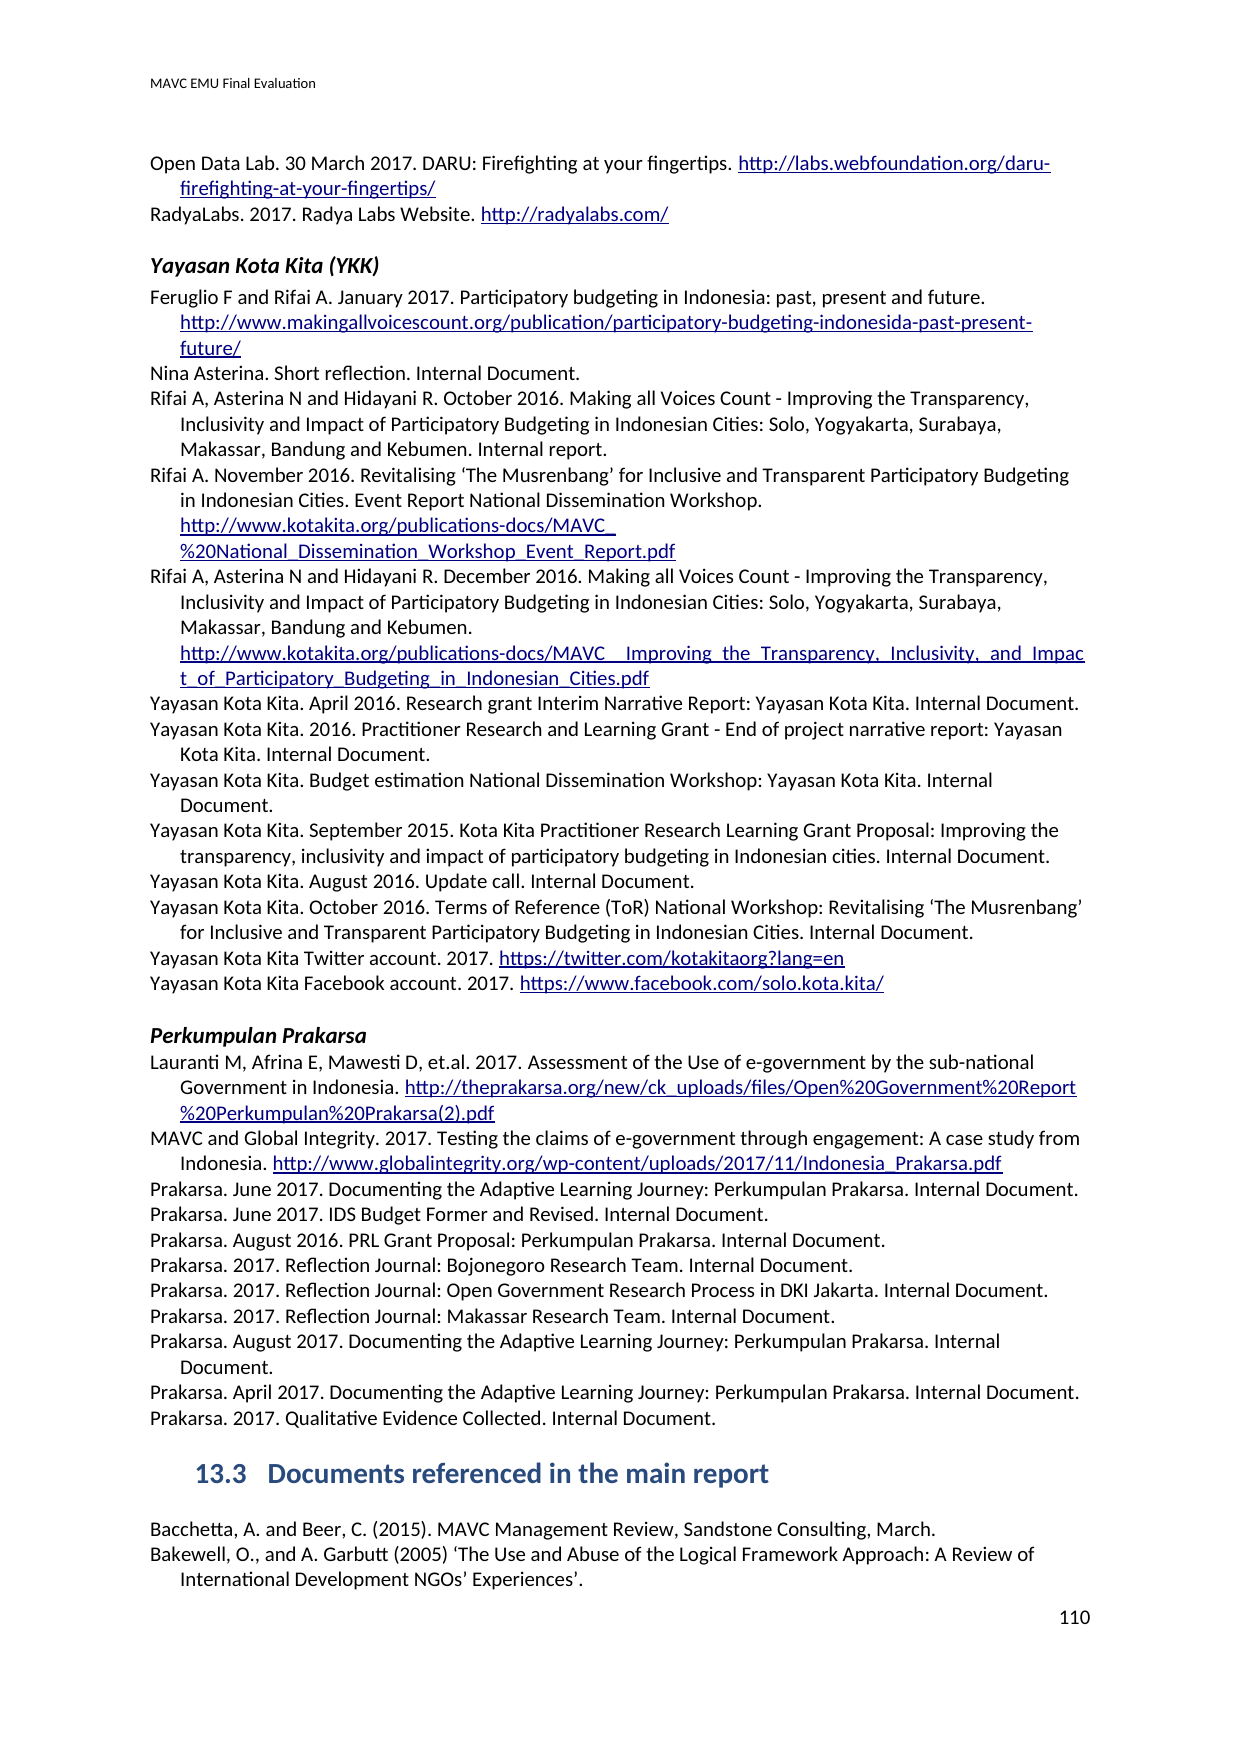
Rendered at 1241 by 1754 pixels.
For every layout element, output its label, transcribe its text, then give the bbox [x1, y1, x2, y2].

text RadyaLabs. 2017. Radya Labs Website. http://radyalabs.com/ [150, 201, 1090, 226]
text Prakarsa. August 2016. PRL Grant Proposal: Perkumpulan Prakarsa. Internal Document. [150, 1227, 1090, 1252]
text Prakarsa. 2017. Reflection Journal: Open Government Research Process in DKI Jakarta. Internal Document. [150, 1278, 1090, 1303]
text Lauranti M, Afrina E, Mawesti D, et.al. 2017. Assessment of the Use of e-government by the sub-national Government in Indonesia. http://theprakarsa.org/new/ck_uploads/files/Open%20Government%20Report%20Perkumpulan%20Prakarsa(2).pdf [150, 1049, 1090, 1125]
text Prakarsa. 2017. Reflection Journal: Makassar Research Team. Internal Document. [150, 1303, 1090, 1328]
text Rifai A. November 2016. Revitalising ‘The Musrenbang’ for Inclusive and Transparent Participatory Budgeting in Indonesian Cities. Event Report National Dissemination Workshop. http://www.kotakita.org/publications-docs/MAVC_%20National_Dissemination_Workshop_Event_Report.pdf [150, 462, 1090, 563]
text Prakarsa. August 2017. Documenting the Adaptive Learning Journey: Perkumpulan Prakarsa. Internal Document. [150, 1328, 1090, 1379]
text Perkumpulan Prakarsa [150, 1021, 1090, 1049]
text Yayasan Kota Kita. October 2016. Terms of Reference (ToR) National Workshop: Revitalising ‘The Musrenbang’ for Inclusive and Transparent Participatory Budgeting in Indonesian Cities. Internal Document. [150, 894, 1090, 945]
text Rifai A, Asterina N and Hidayani R. October 2016. Making all Voices Count - Improving the Transparency, Inclusivity and Impact of Participatory Budgeting in Indonesian Cities: Solo, Yogyakarta, Surabaya, Makassar, Bandung and Kebumen. Internal report. [150, 386, 1090, 462]
text MAVC and Global Integrity. 2017. Testing the claims of e-government through engagement: A case study from Indonesia. http://www.globalintegrity.org/wp-content/uploads/2017/11/Indonesia_Prakarsa.pdf [150, 1125, 1090, 1176]
text Bakewell, O., and A. Garbutt (2005) ‘The Use and Abuse of the Logical Framework Approach: A Review of International Development NGOs’ Experiences’. [150, 1541, 1090, 1592]
text Bacchetta, A. and Beer, C. (2015). MAVC Management Review, Sandstone Consulting, March. [150, 1516, 1090, 1541]
text Prakarsa. 2017. Reflection Journal: Bojonegoro Research Team. Internal Document. [150, 1252, 1090, 1278]
text Feruglio F and Rifai A. January 2017. Participatory budgeting in Indonesia: past, present and future. http://www.makingallvoicescount.org/publication/participatory-budgeting-indonesida-past-present-future/ [150, 284, 1090, 360]
text Prakarsa. June 2017. Documenting the Adaptive Learning Journey: Perkumpulan Prakarsa. Internal Document. [150, 1176, 1090, 1201]
text Yayasan Kota Kita Twitter account. 2017. https://twitter.com/kotakitaorg?lang=en [150, 945, 1090, 970]
subtitle Documents referenced in the main report [194, 1455, 1090, 1491]
text Yayasan Kota Kita (YKK) [150, 252, 1090, 280]
text Prakarsa. 2017. Qualitative Evidence Collected. Internal Document. [150, 1405, 1090, 1430]
text Open Data Lab. 30 March 2017. DARU: Firefighting at your fingertips. http://labs.webfoundation.org/daru-firefighting-at-your-fingertips/ [150, 150, 1090, 201]
text Yayasan Kota Kita. 2016. Practitioner Research and Learning Grant - End of project narrative report: Yayasan Kota Kita. Internal Document. [150, 716, 1090, 767]
text Prakarsa. April 2017. Documenting the Adaptive Learning Journey: Perkumpulan Prakarsa. Internal Document. [150, 1379, 1090, 1405]
text Yayasan Kota Kita. August 2016. Update call. Internal Document. [150, 868, 1090, 894]
text Nina Asterina. Short reflection. Internal Document. [150, 360, 1090, 386]
text Yayasan Kota Kita. April 2016. Research grant Interim Narrative Report: Yayasan Kota Kita. Internal Document. [150, 691, 1090, 716]
text Rifai A, Asterina N and Hidayani R. December 2016. Making all Voices Count - Improving the Transparency, Inclusivity and Impact of Participatory Budgeting in Indonesian Cities: Solo, Yogyakarta, Surabaya, Makassar, Bandung and Kebumen. http://www.kotakita.org/publications-docs/MAVC__Improving_the_Transparency,_Inclusivity,_and_Impact_of_Participatory_Budgeting_in_Indonesian_Cities.pdf [150, 563, 1090, 691]
text Yayasan Kota Kita. Budget estimation National Dissemination Workshop: Yayasan Kota Kita. Internal Document. [150, 767, 1090, 818]
text Yayasan Kota Kita Facebook account. 2017. https://www.facebook.com/solo.kota.kita/ [150, 970, 1090, 996]
text Yayasan Kota Kita. September 2015. Kota Kita Practitioner Research Learning Grant Proposal: Improving the transparency, inclusivity and impact of participatory budgeting in Indonesian cities. Internal Document. [150, 818, 1090, 868]
text Prakarsa. June 2017. IDS Budget Former and Revised. Internal Document. [150, 1201, 1090, 1227]
